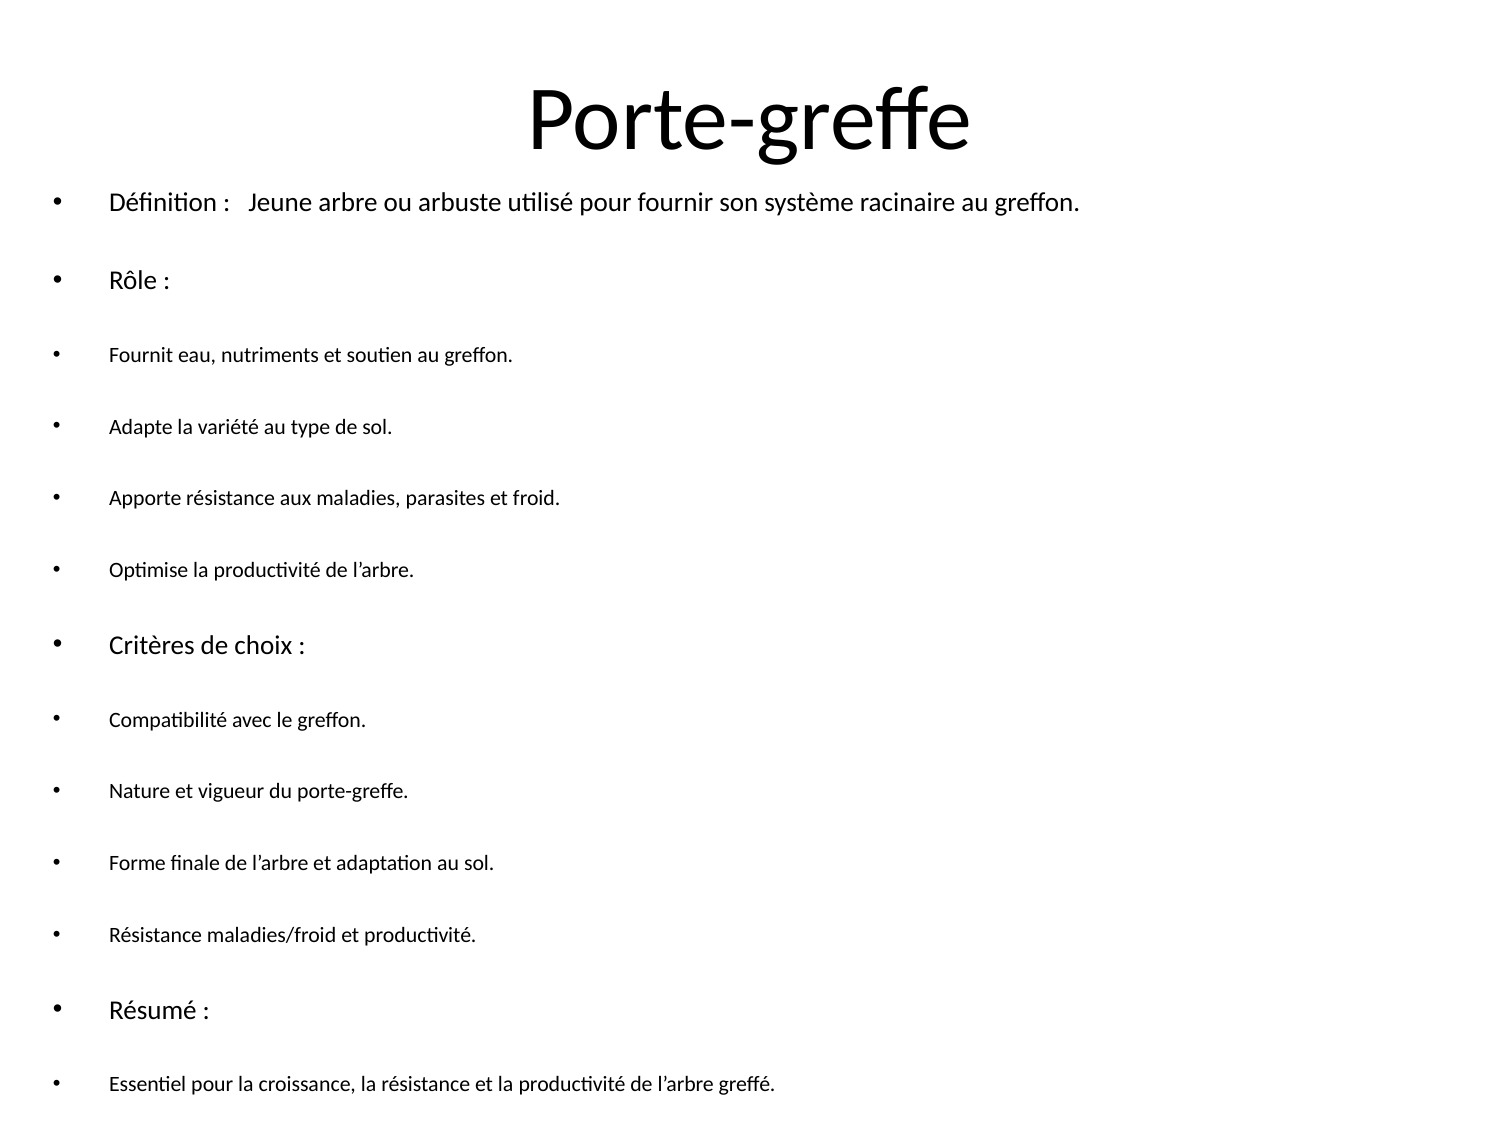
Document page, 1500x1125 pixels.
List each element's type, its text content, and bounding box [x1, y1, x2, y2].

list Définition : Jeune arbre ou arbuste utilisé pour fournir son système racinaire au greffon. Rôle : Fournit eau, nutriments et soutien au greffon. Adapte la variété au type de sol. Apporte résistance aux maladies, parasites et froid. Optimise la productivité de l’arbre. Critères de choix : Compatibilité avec le greffon. Nature et vigueur du porte-greffe. Forme finale de l’arbre et adaptation au sol. Résistance maladies/froid et productivité. Résumé : Essentiel pour la croissance, la résistance et la productivité de l’arbre greffé. [37, 177, 1388, 1038]
title Porte-greffe [75, 19, 1425, 207]
